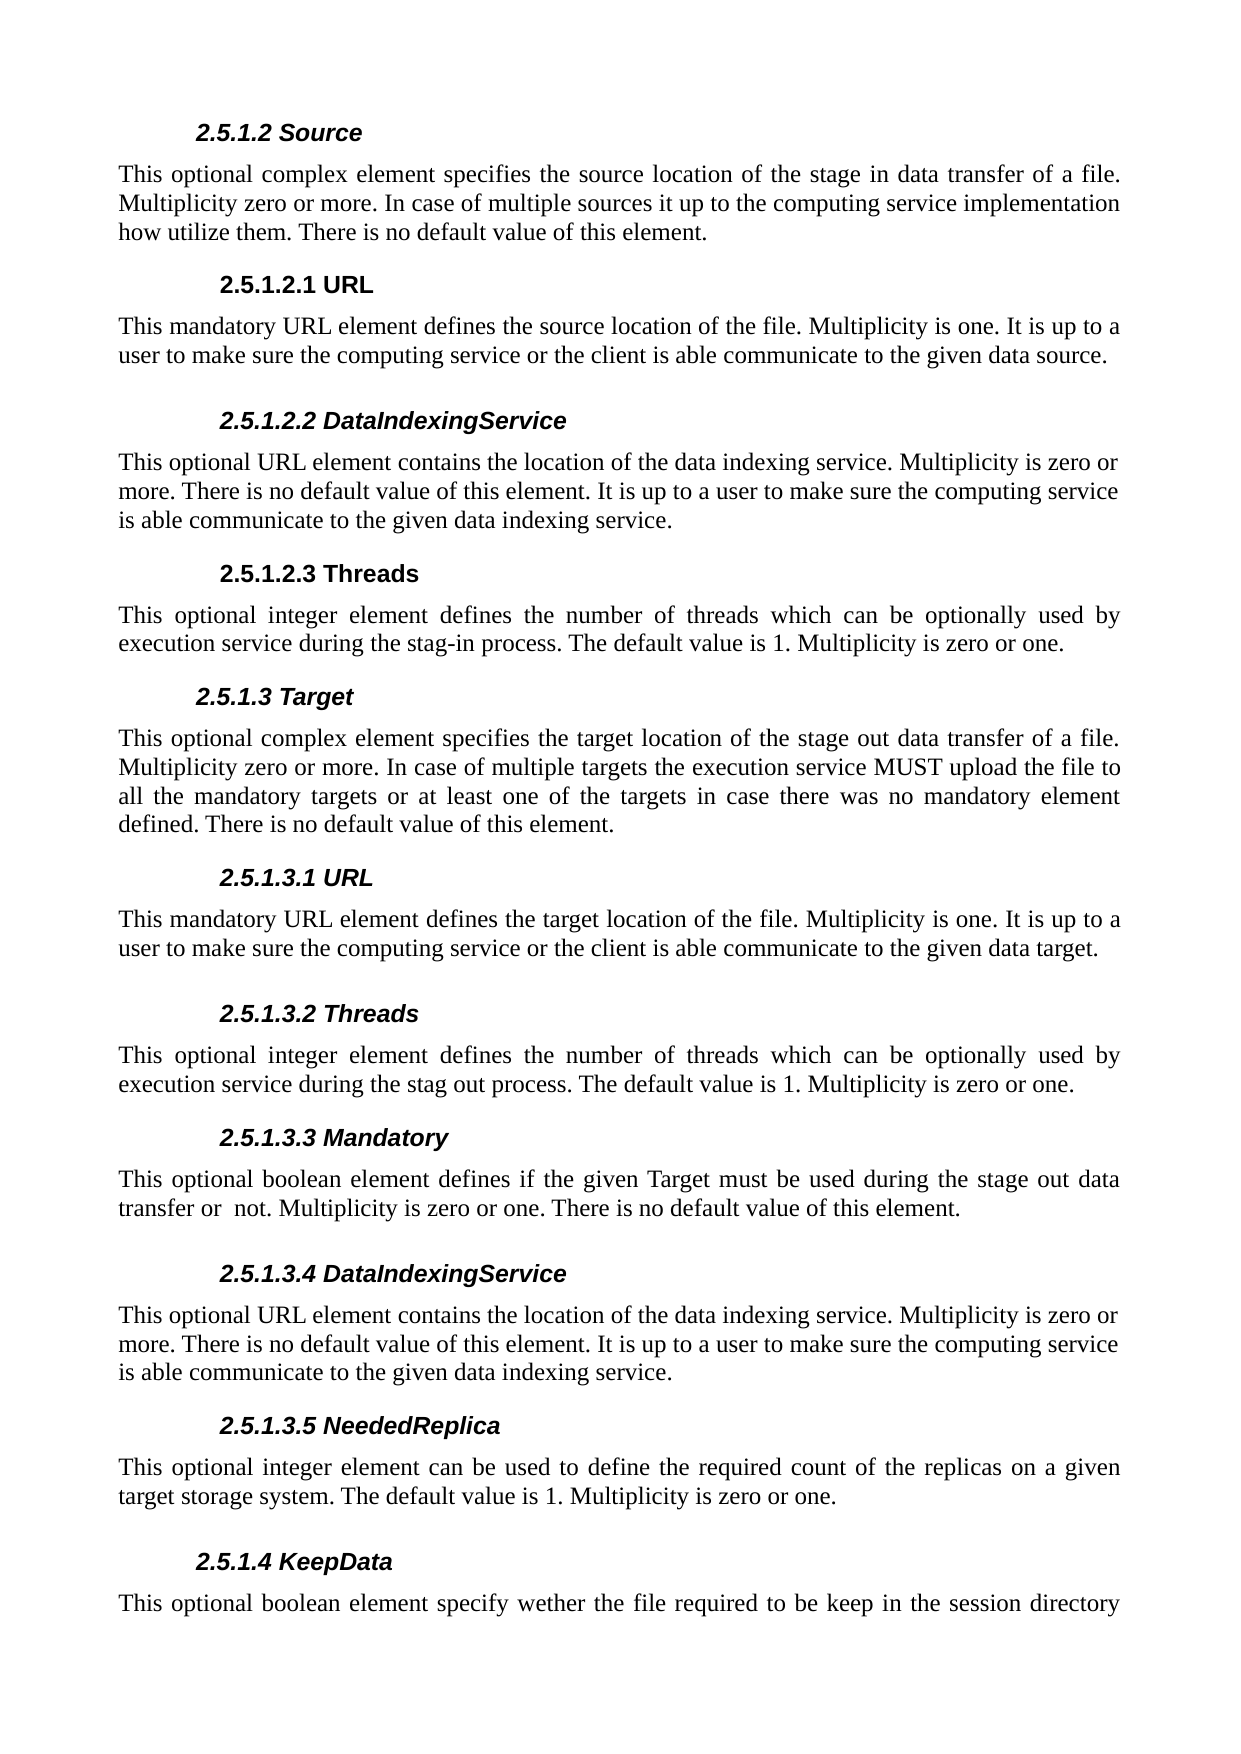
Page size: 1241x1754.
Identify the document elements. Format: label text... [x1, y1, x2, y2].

subtitle Source [189, 118, 1122, 147]
subtitle Threads [213, 999, 1122, 1028]
subtitle URL [213, 863, 1122, 892]
subtitle KeepData [189, 1547, 1122, 1576]
text This optional integer element can be used to define the required count of the replicas on a given target storage system. The default value is 1. Multiplicity is zero or one. [118, 1452, 1122, 1510]
text This optional boolean element defines if the given Target must be used during the stage out data transfer or not. Multiplicity is zero or one. There is no default value of this element. [118, 1164, 1122, 1221]
text This optional complex element specifies the source location of the stage in data transfer of a file. Multiplicity zero or more. In case of multiple sources it up to the computing service implementation how utilize them. There is no default value of this element. [118, 159, 1122, 245]
text This optional integer element defines the number of threads which can be optionally used by execution service during the stag out process. The default value is 1. Multiplicity is zero or one. [118, 1040, 1122, 1098]
subtitle Target [189, 682, 1122, 711]
subtitle Threads [213, 559, 1122, 587]
text This optional integer element defines the number of threads which can be optionally used by execution service during the stag-in process. The default value is 1. Multiplicity is zero or one. [118, 600, 1122, 657]
text This optional complex element specifies the target location of the stage out data transfer of a file. Multiplicity zero or more. In case of multiple targets the execution service MUST upload the file to all the mandatory targets or at least one of the targets in case there was no mandatory element defined. There is no default value of this element. [118, 723, 1122, 838]
subtitle URL [213, 270, 1122, 299]
text This optional URL element contains the location of the data indexing service. Multiplicity is zero or more. There is no default value of this element. It is up to a user to make sure the computing service is able communicate to the given data indexing service. [118, 1300, 1122, 1386]
subtitle NeededReplica [213, 1411, 1122, 1440]
text This optional boolean element specify wether the file required to be keep in the session directory [118, 1588, 1122, 1617]
text This mandatory URL element defines the source location of the file. Multiplicity is one. It is up to a user to make sure the computing service or the client is able communicate to the given data source. [118, 311, 1122, 369]
text This mandatory URL element defines the target location of the file. Multiplicity is one. It is up to a user to make sure the computing service or the client is able communicate to the given data target. [118, 904, 1122, 962]
subtitle DataIndexingService [213, 406, 1122, 435]
subtitle DataIndexingService [213, 1259, 1122, 1287]
subtitle Mandatory [213, 1123, 1122, 1151]
text This optional URL element contains the location of the data indexing service. Multiplicity is zero or more. There is no default value of this element. It is up to a user to make sure the computing service is able communicate to the given data indexing service. [118, 447, 1122, 534]
